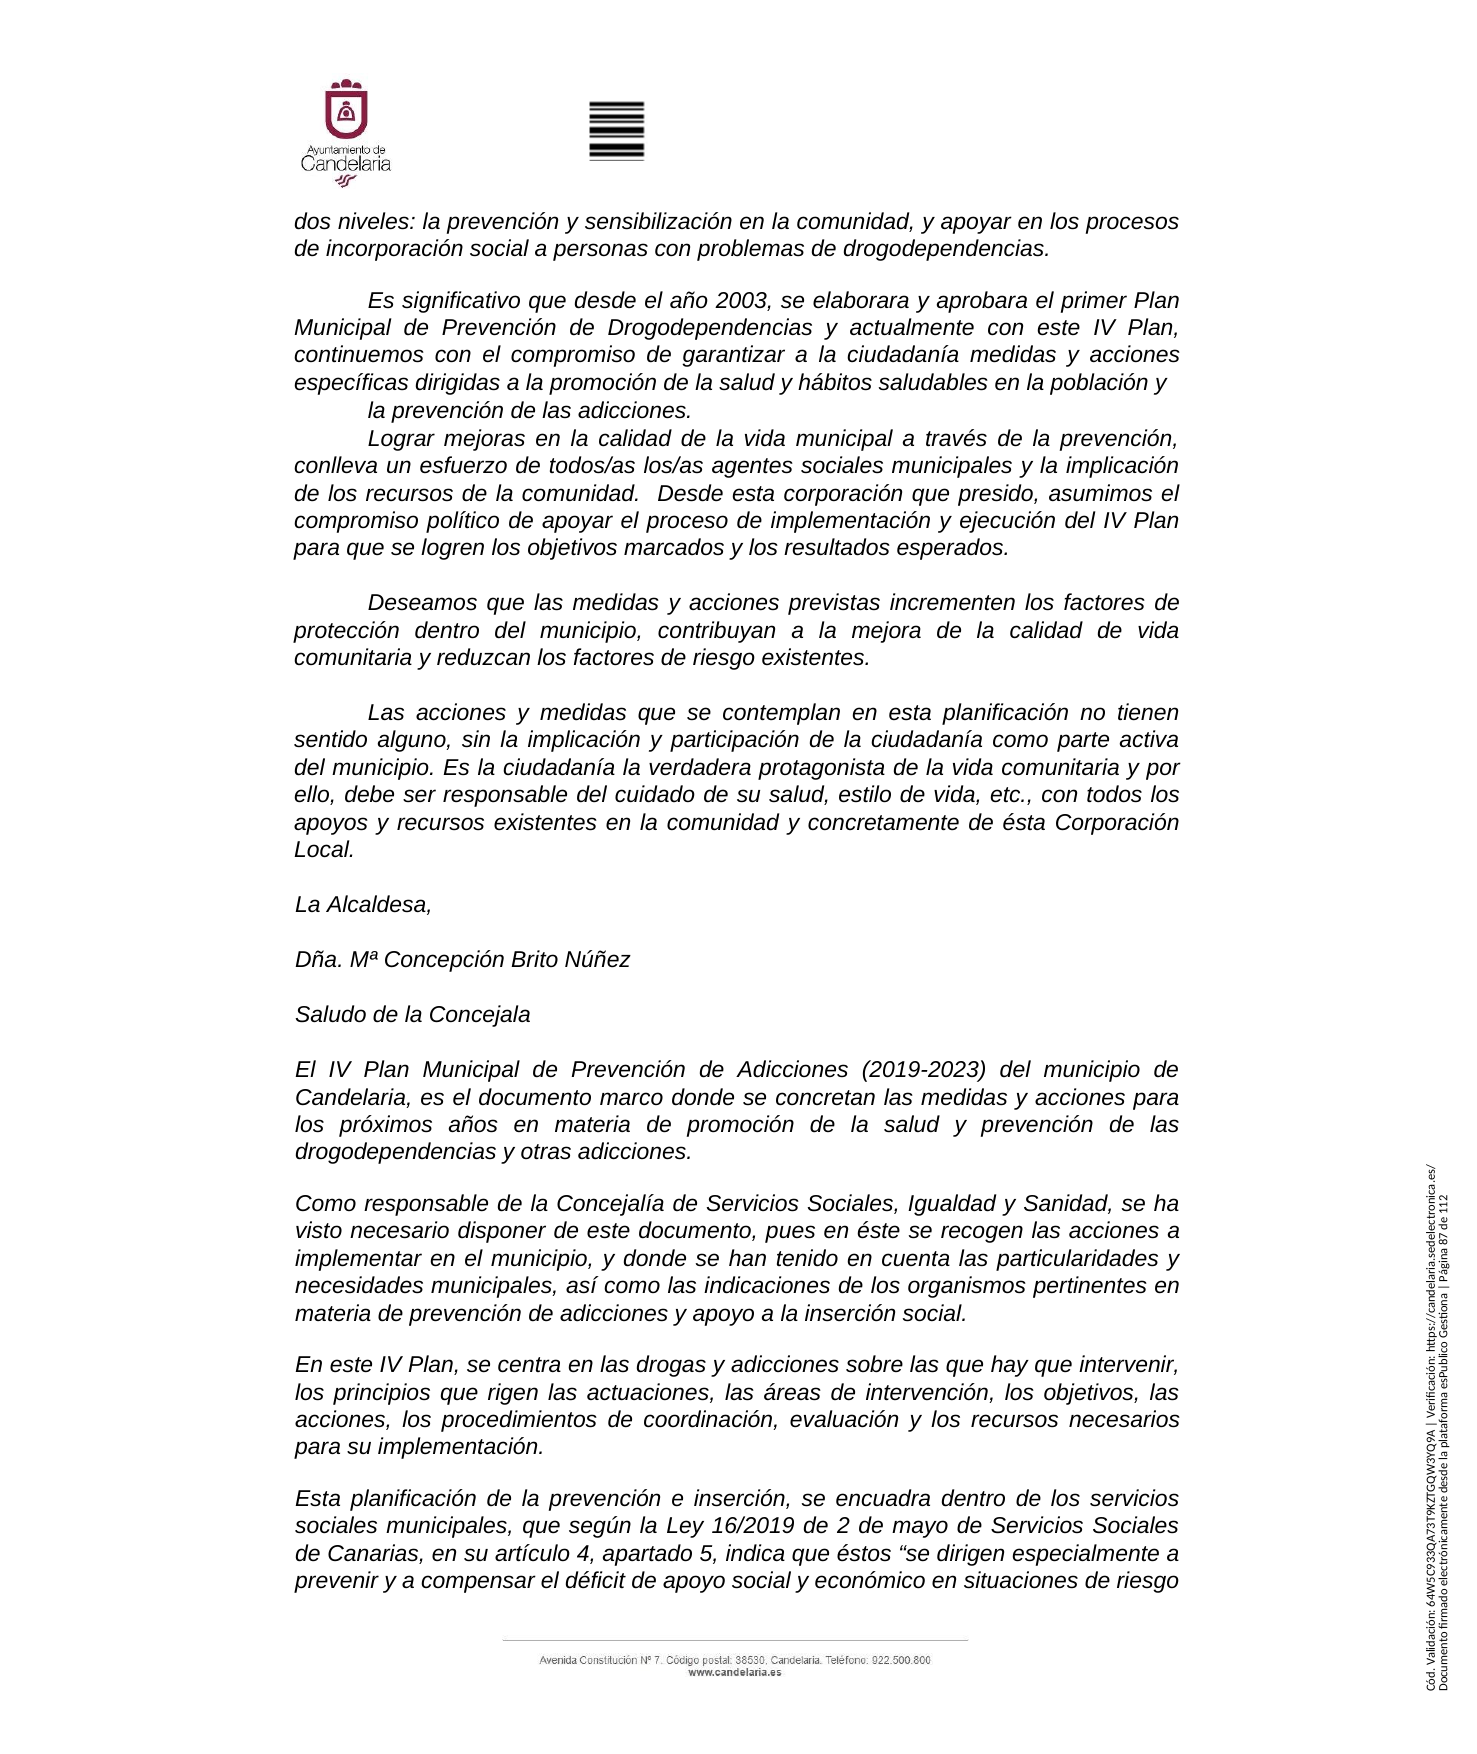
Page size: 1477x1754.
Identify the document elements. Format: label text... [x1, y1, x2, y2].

text Las acciones y medidas que se contemplan en esta planificación no tienen sentido alguno, sin la implicación y participación de la ciudadanía como parte activa del municipio. Es la ciudadanía la verdadera protagonista de la vida comunitaria y por ello, debe ser responsable del cuidado de su salud, estilo de vida, etc., con todos los apoyos y recursos existentes en la comunidad y concretamente de ésta Corporación Local. [294, 699, 1182, 862]
text la prevención de las adicciones. [294, 397, 1182, 423]
text Saludo de la Concejala [295, 1001, 1182, 1027]
text Esta planificación de la prevención e inserción, se encuadra dentro de los servicios sociales municipales, que según la Ley 16/2019 de 2 de mayo de Servicios Sociales de Canarias, en su artículo 4, apartado 5, indica que éstos “se dirigen especialmente a prevenir y a compensar el déficit de apoyo social y económico en situaciones de riesgo [295, 1485, 1182, 1593]
text El IV Plan Municipal de Prevención de Adicciones (2019-2023) del municipio de Candelaria, es el documento marco donde se concretan las medidas y acciones para los próximos años en materia de promoción de la salud y prevención de las drogodependencias y otras adicciones. [295, 1056, 1182, 1165]
text La Alcaldesa, [295, 891, 1182, 917]
text Lograr mejoras en la calidad de la vida municipal a través de la prevención, conlleva un esfuerzo de todos/as los/as agentes sociales municipales y la implicación de los recursos de la comunidad. Desde esta corporación que presido, asumimos el compromiso político de apoyar el proceso de implementación y ejecución del IV Plan para que se logren los objetivos marcados y los resultados esperados. [294, 425, 1182, 561]
text dos niveles: la prevención y sensibilización en la comunidad, y apoyar en los procesos de incorporación social a personas con problemas de drogodependencias. [294, 208, 1182, 262]
text En este IV Plan, se centra en las drogas y adicciones sobre las que hay que intervenir, los principios que rigen las actuaciones, las áreas de intervención, los objetivos, las acciones, los procedimientos de coordinación, evaluación y los recursos necesarios para su implementación. [295, 1351, 1182, 1459]
text Dña. Mª Concepción Brito Núñez [295, 946, 1182, 972]
text Es significativo que desde el año 2003, se elaborara y aprobara el primer Plan Municipal de Prevención de Drogodependencias y actualmente con este IV Plan, continuemos con el compromiso de garantizar a la ciudadanía medidas y acciones específicas dirigidas a la promoción de la salud y hábitos saludables en la población y [294, 287, 1182, 395]
text Deseamos que las medidas y acciones previstas incrementen los factores de protección dentro del municipio, contribuyan a la mejora de la calidad de vida comunitaria y reduzcan los factores de riesgo existentes. [294, 589, 1182, 671]
text Como responsable de la Concejalía de Servicios Sociales, Igualdad y Sanidad, se ha visto necesario disponer de este documento, pues en éste se recogen las acciones a implementar en el municipio, y donde se han tenido en cuenta las particularidades y necesidades municipales, así como las indicaciones de los organismos pertinentes en materia de prevención de adicciones y apoyo a la inserción social. [295, 1190, 1182, 1326]
